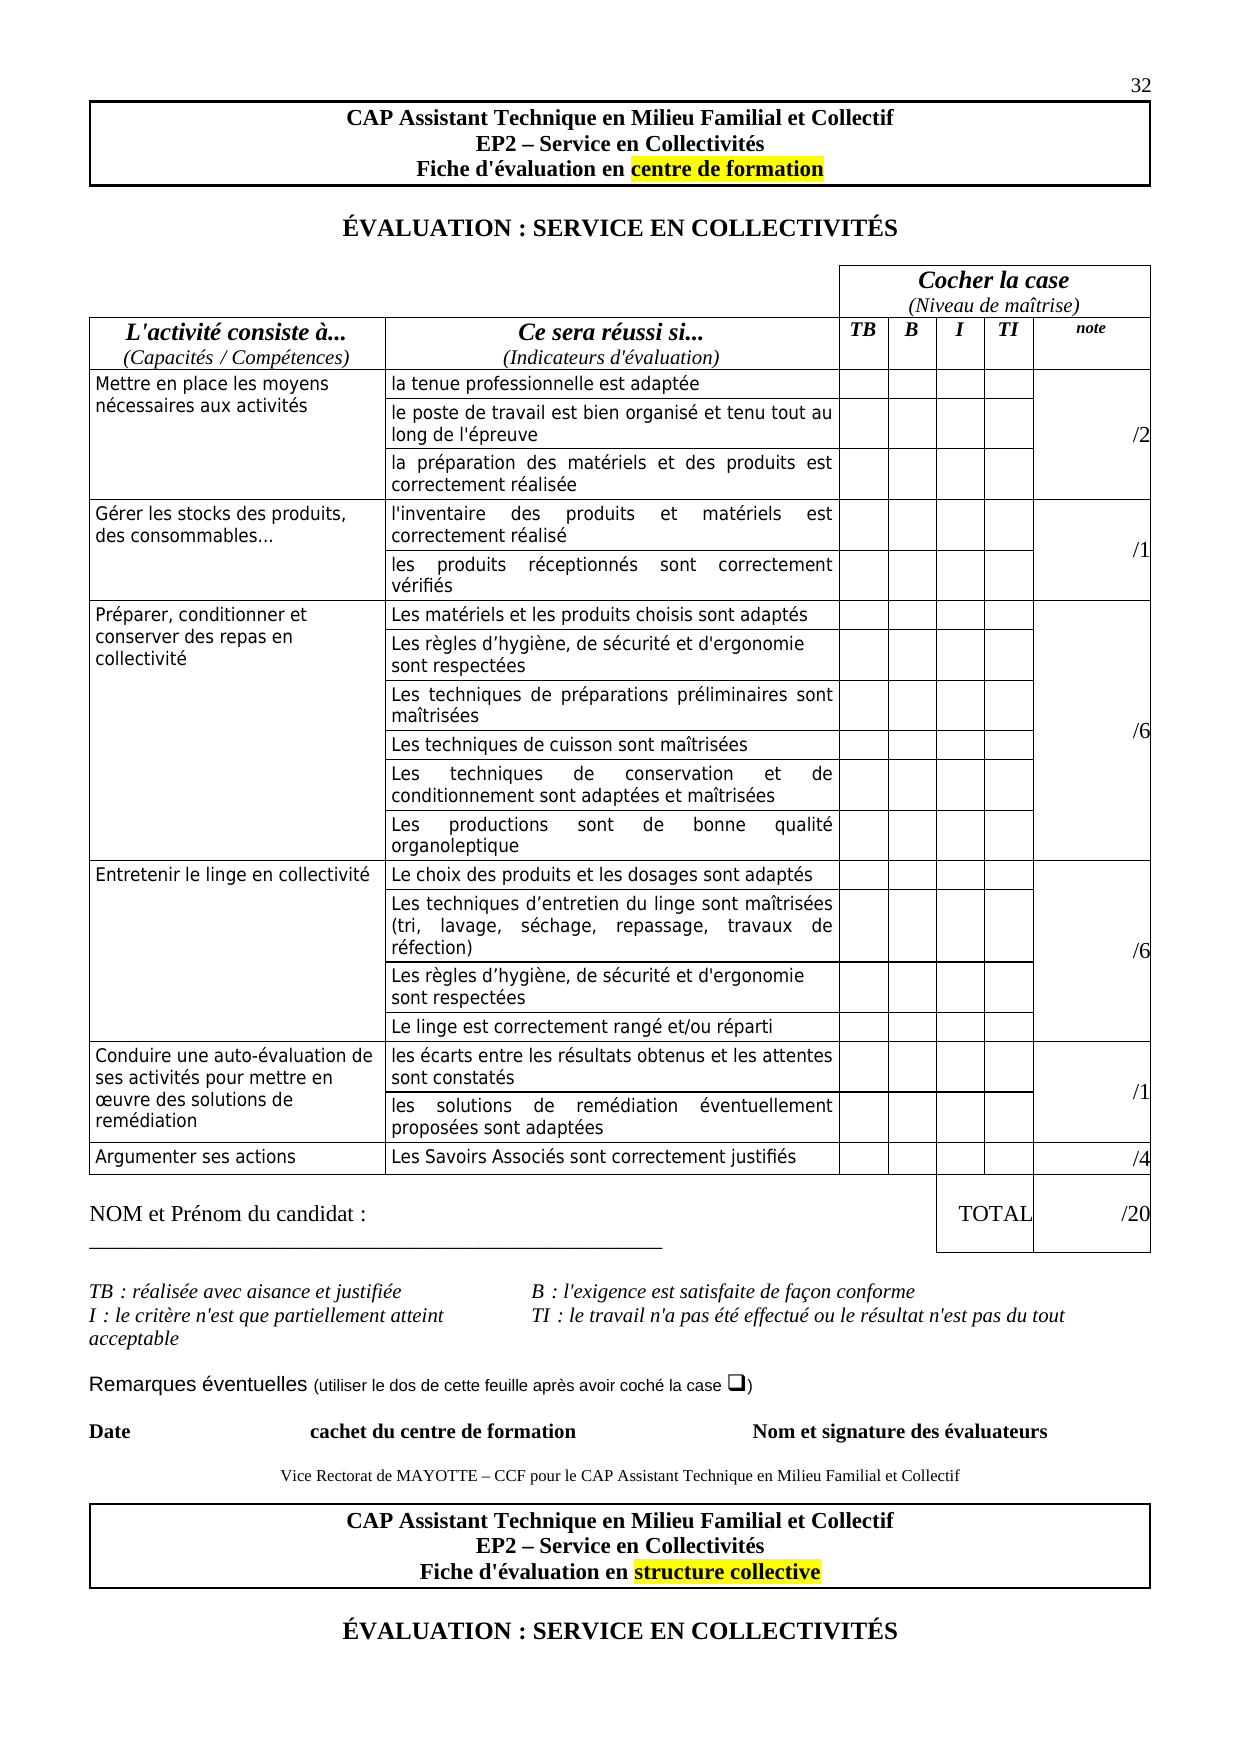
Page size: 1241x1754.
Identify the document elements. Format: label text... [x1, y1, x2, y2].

table_cell Les techniques de cuisson sont maîtrisées [386, 731, 839, 759]
table_cell L'activité consiste à... (Capacités / Compétences) [90, 318, 385, 369]
table_cell [937, 1013, 984, 1041]
text Date cachet du centre de formation Nom et signature des évaluateurs [89, 1420, 1151, 1443]
table_cell Les règles d’hygiène, de sécurité et d'ergonomie sont respectées [386, 963, 839, 1012]
table_cell Gérer les stocks des produits, des consommables... [90, 500, 385, 600]
table_cell [889, 1143, 936, 1174]
table_cell [937, 760, 984, 809]
table_header [985, 1042, 1033, 1091]
table_cell [840, 1093, 888, 1142]
table_cell [889, 1013, 936, 1041]
table_header l'inventaire des produits et matériels est correctement réalisé [386, 500, 839, 549]
table_cell [889, 399, 936, 448]
table_cell [840, 449, 888, 499]
table_cell [889, 811, 936, 860]
table_cell [840, 630, 888, 679]
table_cell /1 [1034, 1042, 1150, 1142]
table_cell Préparer, conditionner et conserver des repas en collectivité [90, 601, 385, 860]
table_cell [889, 681, 936, 730]
table_cell [840, 551, 888, 600]
text TB : réalisée avec aisance et justifiée B : l'exigence est satisfaite de façon conforme [89, 1280, 1151, 1303]
table_cell [937, 630, 984, 679]
table_cell [840, 963, 888, 1012]
table_cell [889, 890, 936, 961]
table_cell [937, 551, 984, 600]
table_cell TB [840, 318, 888, 369]
text CAP Assistant Technique en Milieu Familial et Collectif [91, 103, 1149, 126]
text I : le critère n'est que partiellement atteint TI : le travail n'a pas été effectué ou le résultat n'est pas du tout acceptable [89, 1303, 1151, 1350]
text Fiche d'évaluation en centre de formation [91, 151, 1149, 184]
table_header Le choix des produits et les dosages sont adaptés [386, 861, 839, 889]
table_header [937, 861, 984, 889]
table_header les écarts entre les résultats obtenus et les attentes sont constatés [386, 1042, 839, 1091]
table_cell /2 [1034, 370, 1150, 499]
table_cell [840, 890, 888, 961]
table_cell B [889, 318, 936, 369]
table_cell [985, 630, 1033, 679]
table_cell [937, 1143, 984, 1174]
table_cell [937, 399, 984, 448]
table_cell note [1034, 318, 1150, 369]
table_cell /1 [1034, 500, 1150, 600]
table_header [840, 500, 888, 549]
table_cell [985, 811, 1033, 860]
table_cell Le linge est correctement rangé et/ou réparti [386, 1013, 839, 1041]
table_header [985, 601, 1033, 629]
table_cell [889, 449, 936, 499]
table_cell [937, 681, 984, 730]
table_cell Les productions sont de bonne qualité organoleptique [386, 811, 839, 860]
table_header [889, 370, 936, 398]
table_cell I [937, 318, 984, 369]
table_cell [840, 399, 888, 448]
table_header [889, 1042, 936, 1091]
table_cell [985, 1143, 1033, 1174]
table_cell la préparation des matériels et des produits est correctement réalisée [386, 449, 839, 499]
table_header [889, 500, 936, 549]
table_cell [937, 811, 984, 860]
table_cell [840, 760, 888, 809]
table_header Cocher la case (Niveau de maîtrise) [840, 266, 1150, 317]
table_cell Les techniques de conservation et de conditionnement sont adaptées et maîtrisées [386, 760, 839, 809]
table_cell [937, 731, 984, 759]
table_cell [985, 1013, 1033, 1041]
table_cell [889, 630, 936, 679]
table_header [889, 601, 936, 629]
table_cell TI [985, 318, 1033, 369]
table_cell [889, 1093, 936, 1142]
table_cell Les techniques de préparations préliminaires sont maîtrisées [386, 681, 839, 730]
table_header [985, 861, 1033, 889]
table_cell TOTAL [937, 1175, 1033, 1252]
text CAP Assistant Technique en Milieu Familial et Collectif [91, 1505, 1149, 1528]
text Remarques éventuelles (utiliser le dos de cette feuille après avoir coché la case ) [89, 1373, 1151, 1397]
table_cell les produits réceptionnés sont correctement vérifiés [386, 551, 839, 600]
table_cell [985, 551, 1033, 600]
table_cell /6 [1034, 601, 1150, 860]
table_cell [937, 890, 984, 961]
table_cell [985, 760, 1033, 809]
table_cell [840, 1013, 888, 1041]
table_cell [840, 681, 888, 730]
table_cell [889, 551, 936, 600]
table_cell [985, 399, 1033, 448]
table_cell Les Savoirs Associés sont correctement justifiés [386, 1143, 839, 1174]
table_cell [985, 963, 1033, 1012]
table_header [840, 601, 888, 629]
table_cell /6 [1034, 861, 1150, 1041]
text Fiche d'évaluation en structure collective [91, 1554, 1149, 1587]
table_cell [937, 963, 984, 1012]
table_cell Entretenir le linge en collectivité [90, 861, 385, 1041]
table_cell /20 [1034, 1175, 1150, 1252]
table_header [985, 370, 1033, 398]
text évaluation : Service EN Collectivités [89, 1617, 1151, 1644]
table_header [840, 1042, 888, 1091]
table_cell NOM et Prénom du candidat : __________________________________________________ [89, 1175, 936, 1252]
table_header [985, 500, 1033, 549]
text évaluation : Service en Collectivités [89, 214, 1151, 242]
table_header [840, 861, 888, 889]
table_cell Les techniques d’entretien du linge sont maîtrisées (tri, lavage, séchage, repassage, travaux de réfection) [386, 890, 839, 961]
table_cell Ce sera réussi si... (Indicateurs d'évaluation) [386, 318, 839, 369]
text EP2 – Service en Collectivités [91, 126, 1149, 151]
table_header [937, 500, 984, 549]
table_cell Argumenter ses actions [90, 1143, 385, 1174]
table_cell Les règles d’hygiène, de sécurité et d'ergonomie sont respectées [386, 630, 839, 679]
table_cell [985, 449, 1033, 499]
table_cell [937, 449, 984, 499]
table_header [840, 370, 888, 398]
text EP2 – Service en Collectivités [91, 1528, 1149, 1554]
table_cell /4 [1034, 1143, 1150, 1174]
table_cell [985, 681, 1033, 730]
table_cell [985, 731, 1033, 759]
table_header [89, 265, 839, 317]
table_cell Conduire une auto-évaluation de ses activités pour mettre en œuvre des solutions de remédiation [90, 1042, 385, 1142]
table_cell [985, 1093, 1033, 1142]
table_header la tenue professionnelle est adaptée [386, 370, 839, 398]
table_cell le poste de travail est bien organisé et tenu tout au long de l'épreuve [386, 399, 839, 448]
text Vice Rectorat de MAYOTTE – CCF pour le CAP Assistant Technique en Milieu Familial et Collectif [89, 1466, 1151, 1484]
table_cell Mettre en place les moyens nécessaires aux activités [90, 370, 385, 499]
table_cell [840, 731, 888, 759]
table_cell [889, 963, 936, 1012]
table_header [937, 1042, 984, 1091]
table_cell [985, 890, 1033, 961]
table_cell [840, 1143, 888, 1174]
table_header [937, 601, 984, 629]
table_cell [840, 811, 888, 860]
table_cell [889, 731, 936, 759]
table_header Les matériels et les produits choisis sont adaptés [386, 601, 839, 629]
table_cell [889, 760, 936, 809]
table_header [889, 861, 936, 889]
table_header [937, 370, 984, 398]
table_cell les solutions de remédiation éventuellement proposées sont adaptées [386, 1093, 839, 1142]
table_cell [937, 1093, 984, 1142]
